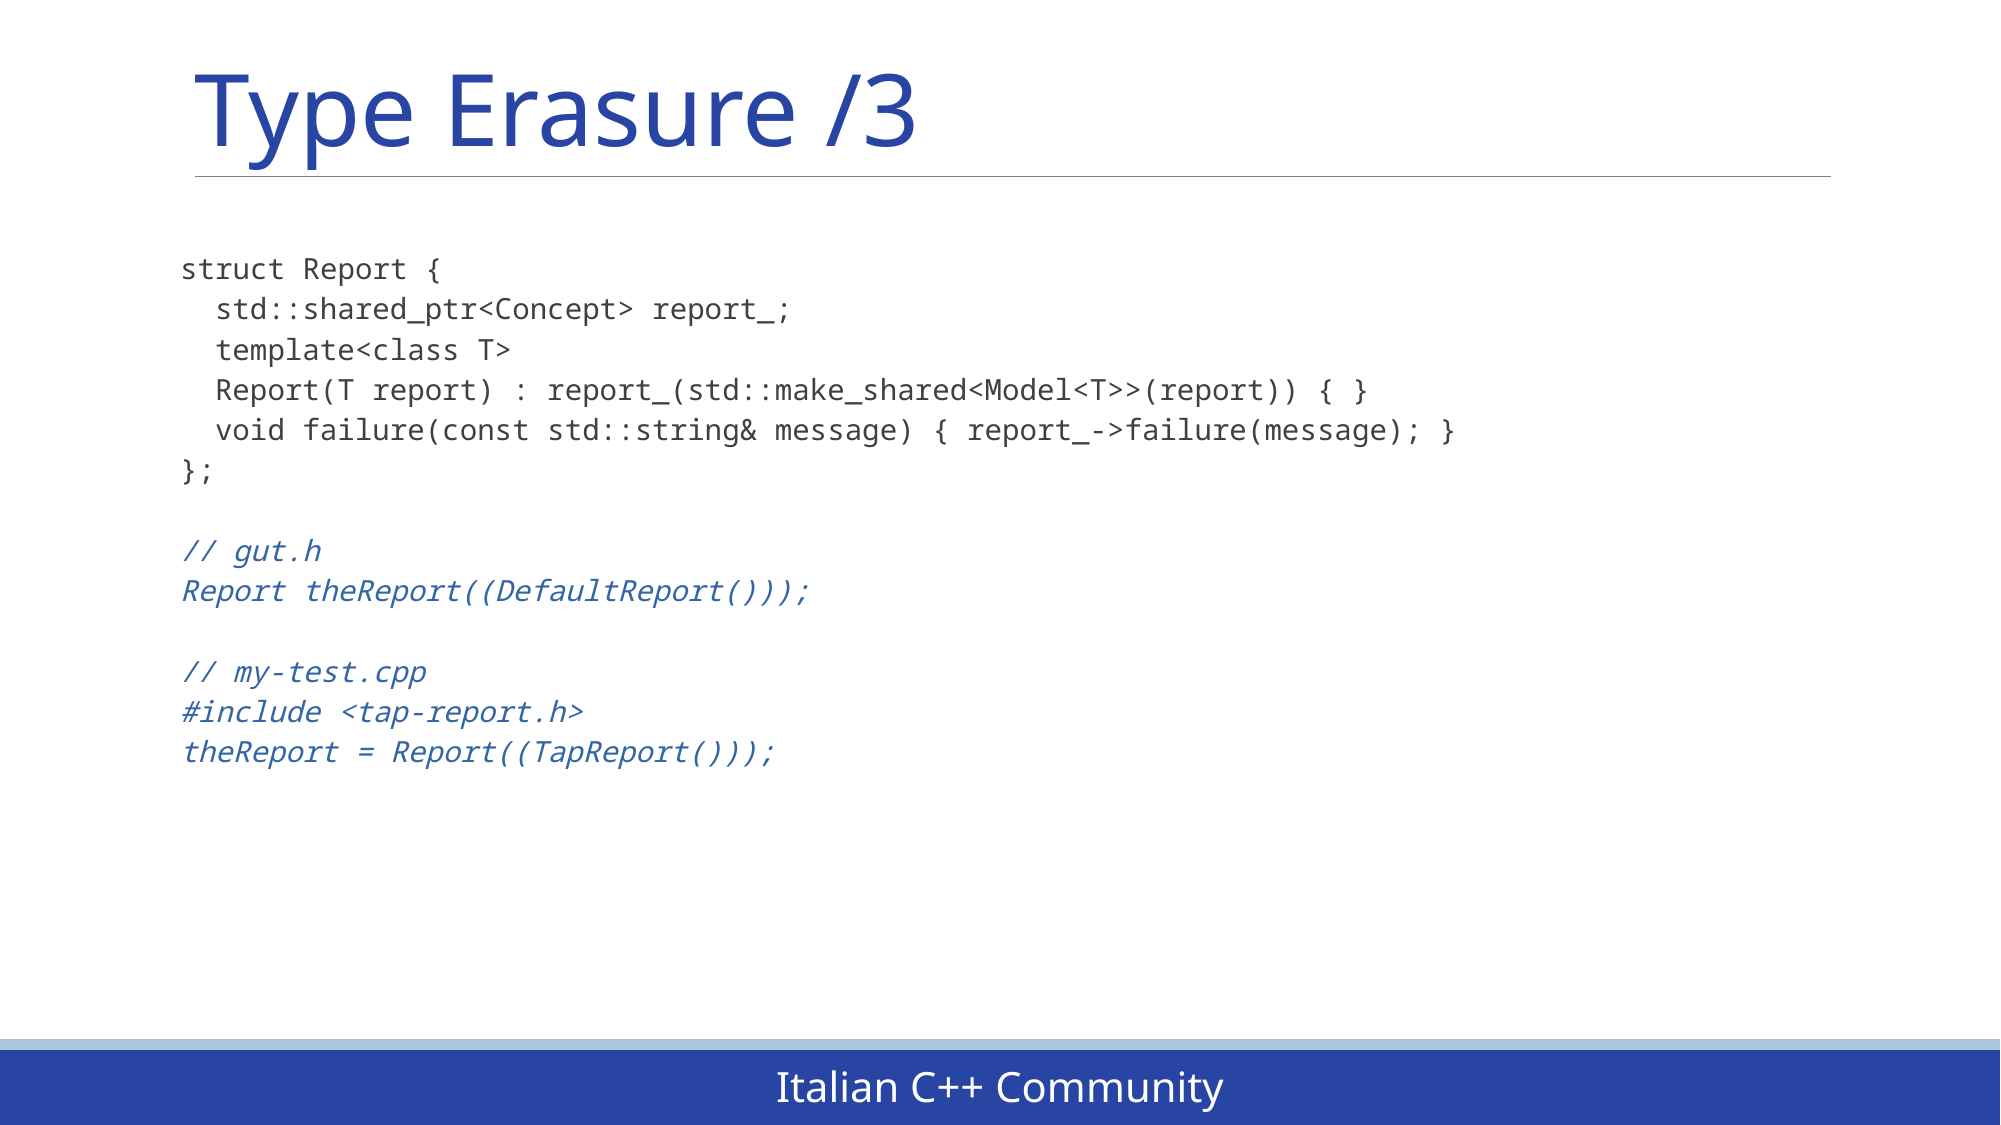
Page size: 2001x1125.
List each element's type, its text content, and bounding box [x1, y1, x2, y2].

list struct Report { std::shared_ptr<Concept> report_; template<class T> Report(T report) : report_(std::make_shared<Model<T>>(report)) { } void failure(const std::string& message) { report_->failure(message); } }; // gut.h Report theReport((DefaultReport())); // my-test.cpp #include <tap-report.h> theReport = Report((TapReport())); [179, 202, 1830, 1011]
title Type Erasure /3 [179, 2, 1830, 175]
